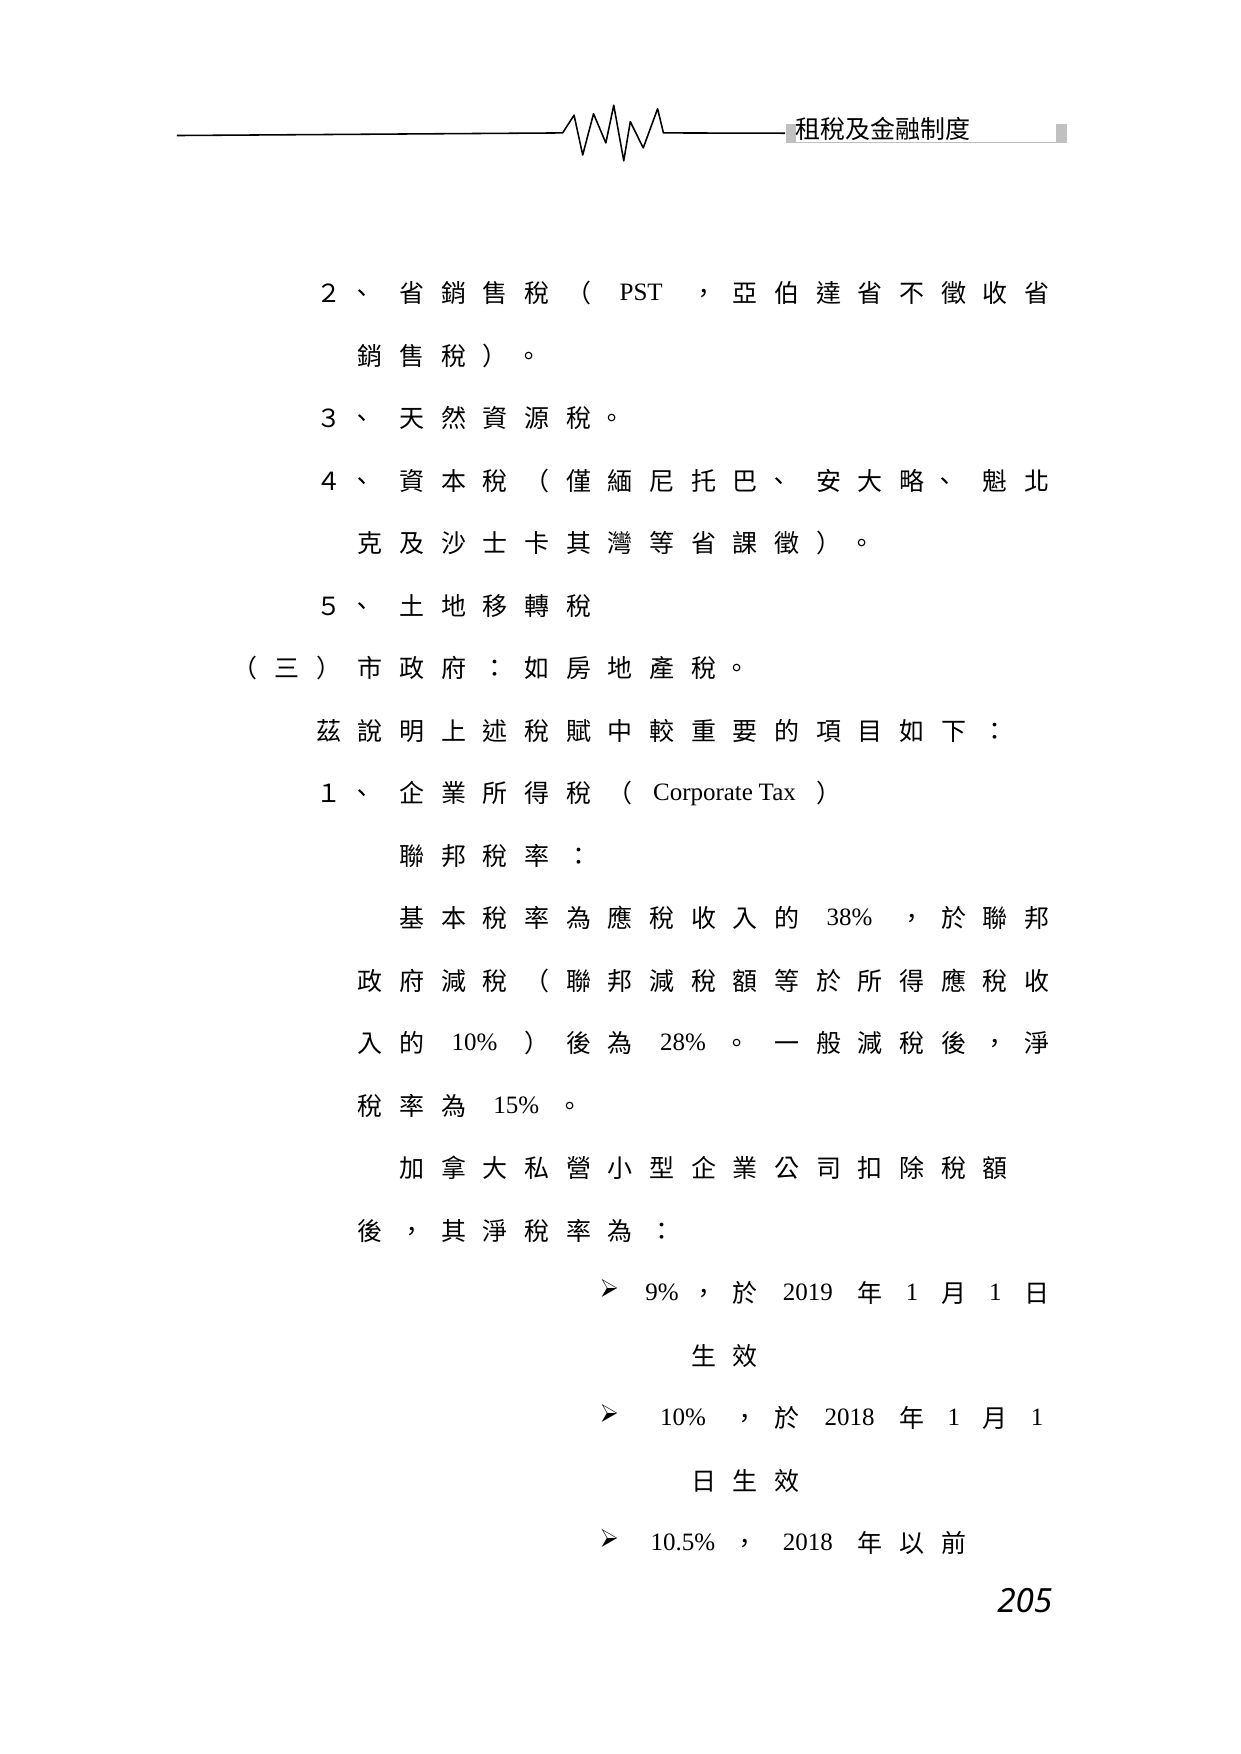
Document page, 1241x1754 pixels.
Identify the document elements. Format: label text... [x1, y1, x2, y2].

text ５、土地移轉稅 [281, 563, 1058, 625]
list 9%，於2019年1月1日生效 [576, 1250, 1058, 1375]
text ４、資本稅（僅緬尼托巴、安大略、魁北克及沙士卡其灣等省課徵）。 [281, 438, 1058, 563]
text 聯邦稅率： [330, 813, 1058, 875]
text ３、天然資源稅。 [281, 375, 1058, 438]
text 加拿大私營小型企業公司扣除稅額後，其淨稅率為： [330, 1125, 1058, 1250]
text 基本稅率為應稅收入的38%，於聯邦政府減稅（聯邦減稅額等於所得應稅收入的10%）後為28%。一般減稅後，淨稅率為15%。 [330, 875, 1058, 1125]
text １、企業所得稅（Corporate Tax） [281, 750, 1058, 813]
text 茲說明上述稅賦中較重要的項目如下： [281, 688, 1058, 750]
text ２、省銷售稅（PST，亞伯達省不徵收省銷售稅）。 [281, 250, 1058, 375]
list 10%，於2018年1月1日生效 [576, 1375, 1058, 1500]
text （三）市政府：如房地產稅。 [207, 625, 1058, 688]
list 10.5%，2018年以前 [576, 1500, 1058, 1563]
